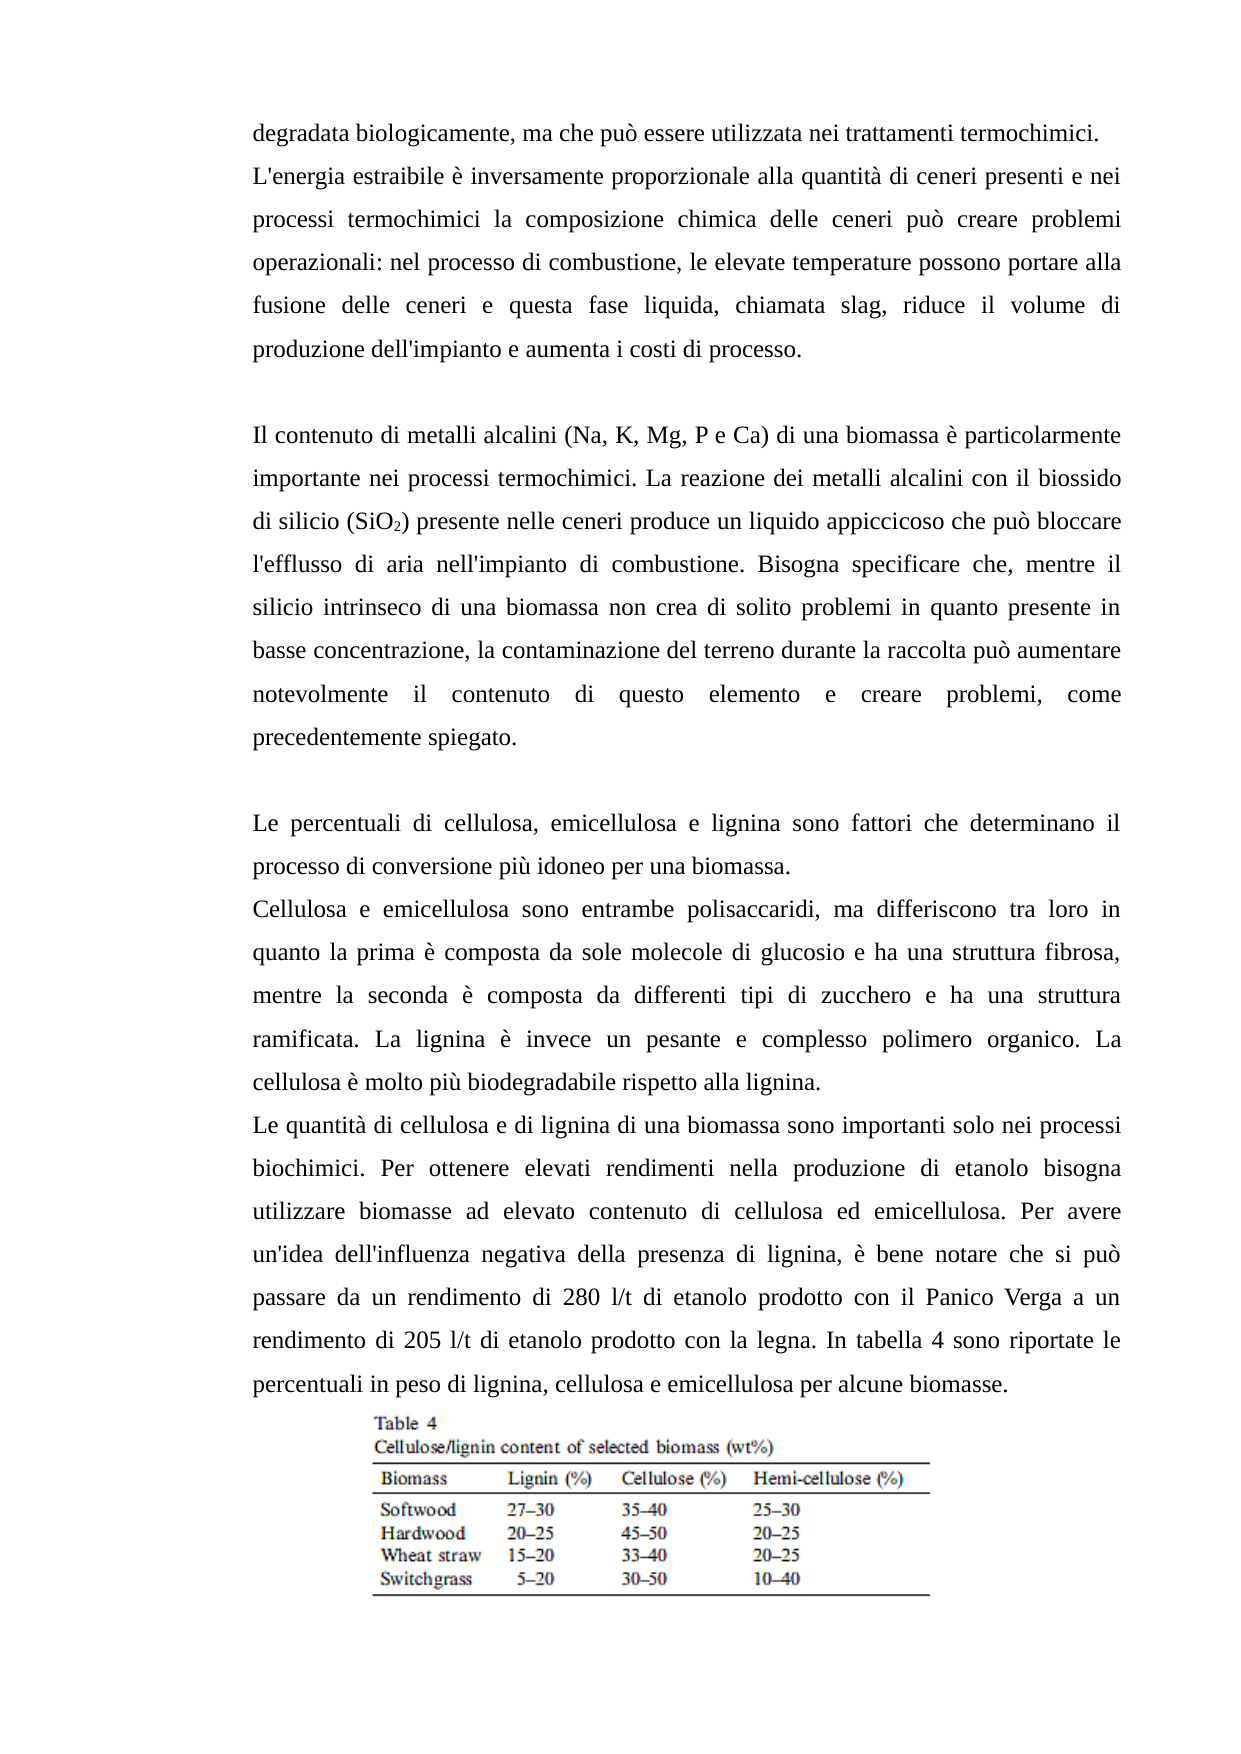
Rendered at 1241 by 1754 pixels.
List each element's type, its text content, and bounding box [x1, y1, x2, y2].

list L'energia estraibile è inversamente proporzionale alla quantità di ceneri presenti e nei processi termochimici la composizione chimica delle ceneri può creare problemi operazionali: nel processo di combustione, le elevate temperature possono portare alla fusione delle ceneri e questa fase liquida, chiamata slag, riduce il volume di produzione dell'impianto e aumenta i costi di processo. [215, 161, 1122, 362]
list Le percentuali di cellulosa, emicellulosa e lignina sono fattori che determinano il processo di conversione più idoneo per una biomassa. [215, 808, 1122, 880]
list degradata biologicamente, ma che può essere utilizzata nei trattamenti termochimici. [215, 118, 1122, 147]
list Cellulosa e emicellulosa sono entrambe polisaccaridi, ma differiscono tra loro in quanto la prima è composta da sole molecole di glucosio e ha una struttura fibrosa, mentre la seconda è composta da differenti tipi di zucchero e ha una struttura ramificata. La lignina è invece un pesante e complesso polimero organico. La cellulosa è molto più biodegradabile rispetto alla lignina. [215, 894, 1122, 1096]
list Il contenuto di metalli alcalini (Na, K, Mg, P e Ca) di una biomassa è particolarmente importante nei processi termochimici. La reazione dei metalli alcalini con il biossido di silicio (SiO2) presente nelle ceneri produce un liquido appiccicoso che può bloccare l'efflusso di aria nell'impianto di combustione. Bisogna specificare che, mentre il silicio intrinseco di una biomassa non crea di solito problemi in quanto presente in basse concentrazione, la contaminazione del terreno durante la raccolta può aumentare notevolmente il contenuto di questo elemento e creare problemi, come precedentemente spiegato. [215, 420, 1122, 751]
list Le quantità di cellulosa e di lignina di una biomassa sono importanti solo nei processi biochimici. Per ottenere elevati rendimenti nella produzione di etanolo bisogna utilizzare biomasse ad elevato contenuto di cellulosa ed emicellulosa. Per avere un'idea dell'influenza negativa della presenza di lignina, è bene notare che si può passare da un rendimento di 280 l/t di etanolo prodotto con il Panico Verga a un rendimento di 205 l/t di etanolo prodotto con la legna. In tabella 4 sono riportate le percentuali in peso di lignina, cellulosa e emicellulosa per alcune biomasse. [215, 1110, 1122, 1397]
picture [365, 1411, 934, 1604]
